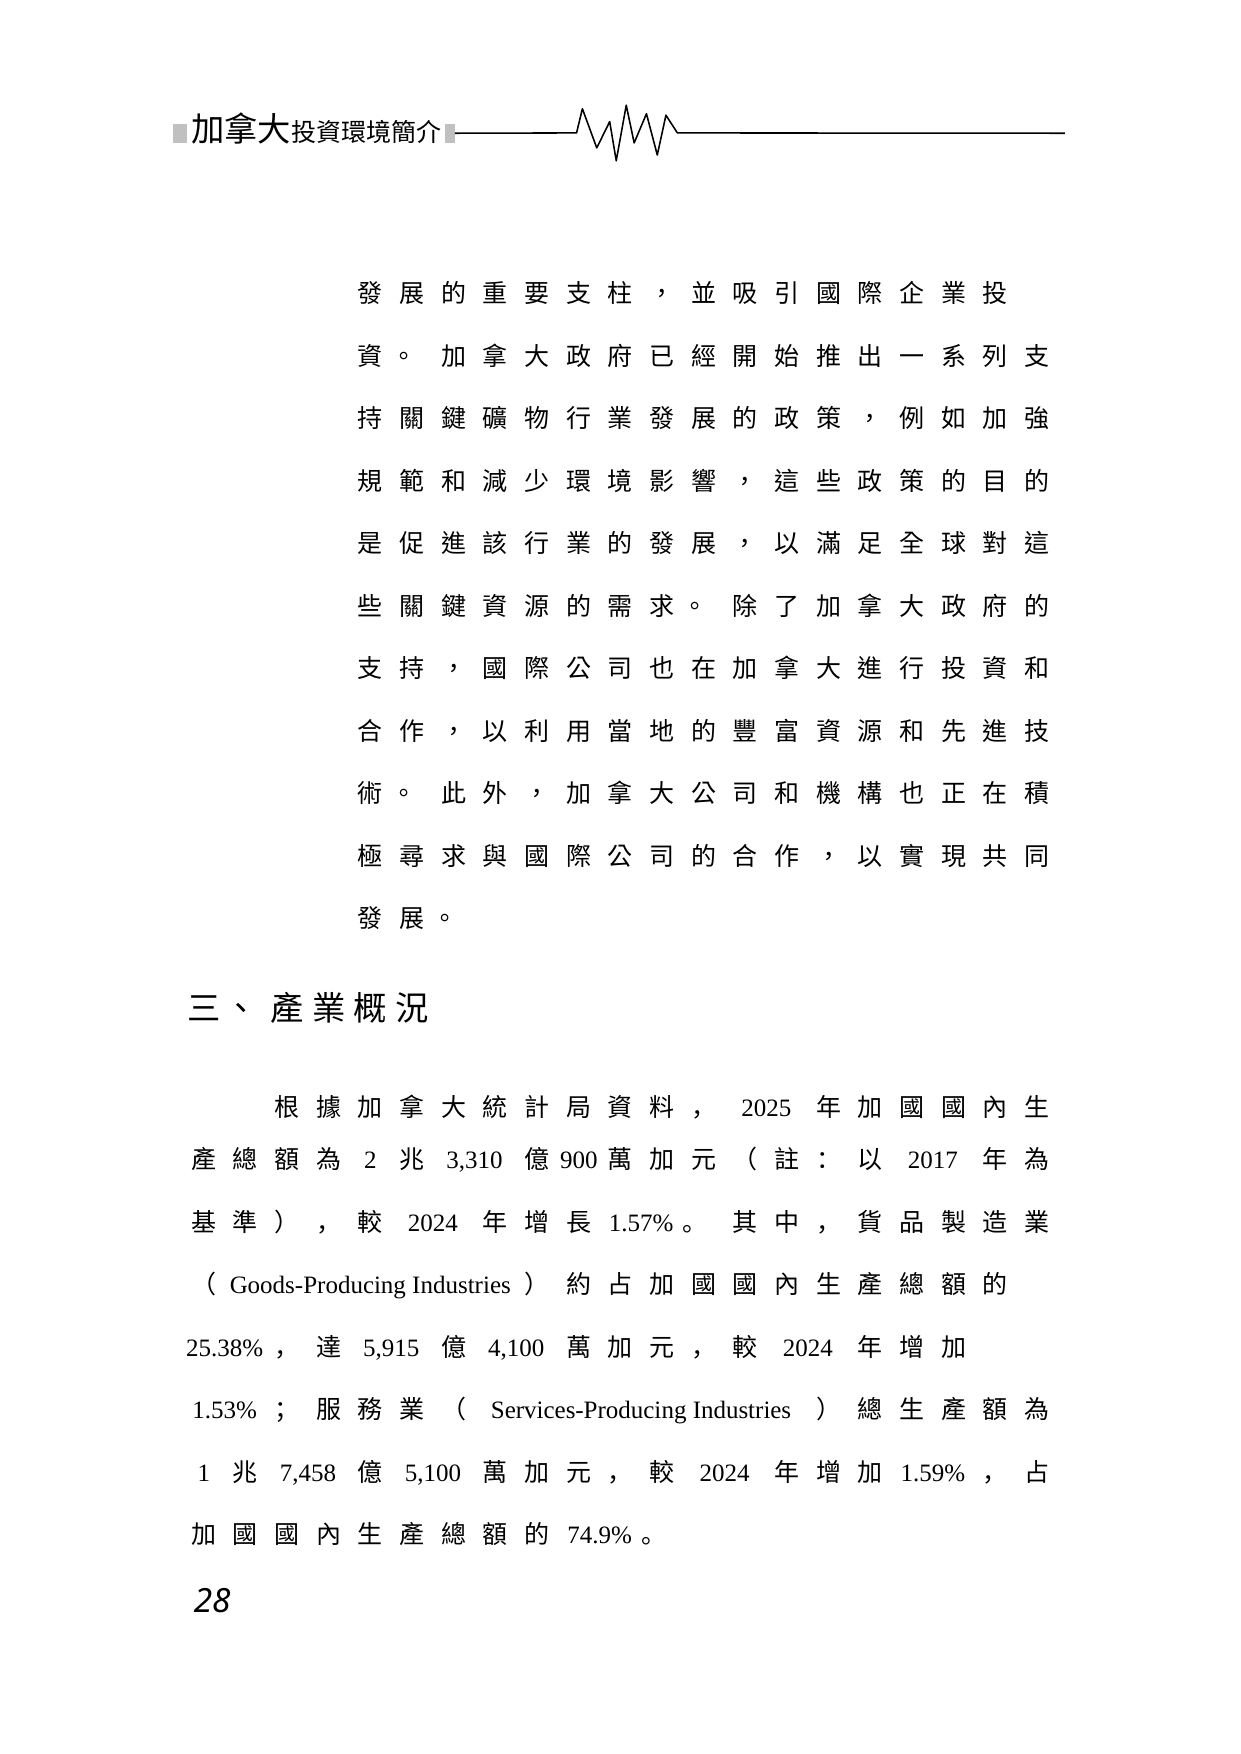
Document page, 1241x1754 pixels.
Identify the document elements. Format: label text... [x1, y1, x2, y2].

text 發展的重要支柱，並吸引國際企業投資。加拿大政府已經開始推出一系列支持關鍵礦物行業發展的政策，例如加強規範和減少環境影響，這些政策的目的是促進該行業的發展，以滿足全球對這些關鍵資源的需求。除了加拿大政府的支持，國際公司也在加拿大進行投資和合作，以利用當地的豐富資源和先進技術。此外，加拿大公司和機構也正在積極尋求與國際公司的合作，以實現共同發展。 [330, 250, 1058, 938]
text 三、產業概況 [183, 964, 1058, 1027]
text 根據加拿大統計局資料，2025年加國國內生產總額為2兆3,310億900萬加元（註：以2017年為基準），較2024年增長1.57%。其中，貨品製造業（Goods-Producing Industries）約占加國國內生產總額的25.38%，達5,915億4,100萬加元，較2024年增加1.53%；服務業（Services-Producing Industries）總生產額為1兆7,458億5,100萬加元，較2024年增加1.59%，占加國國內生產總額的74.9%。 [183, 1054, 1058, 1554]
